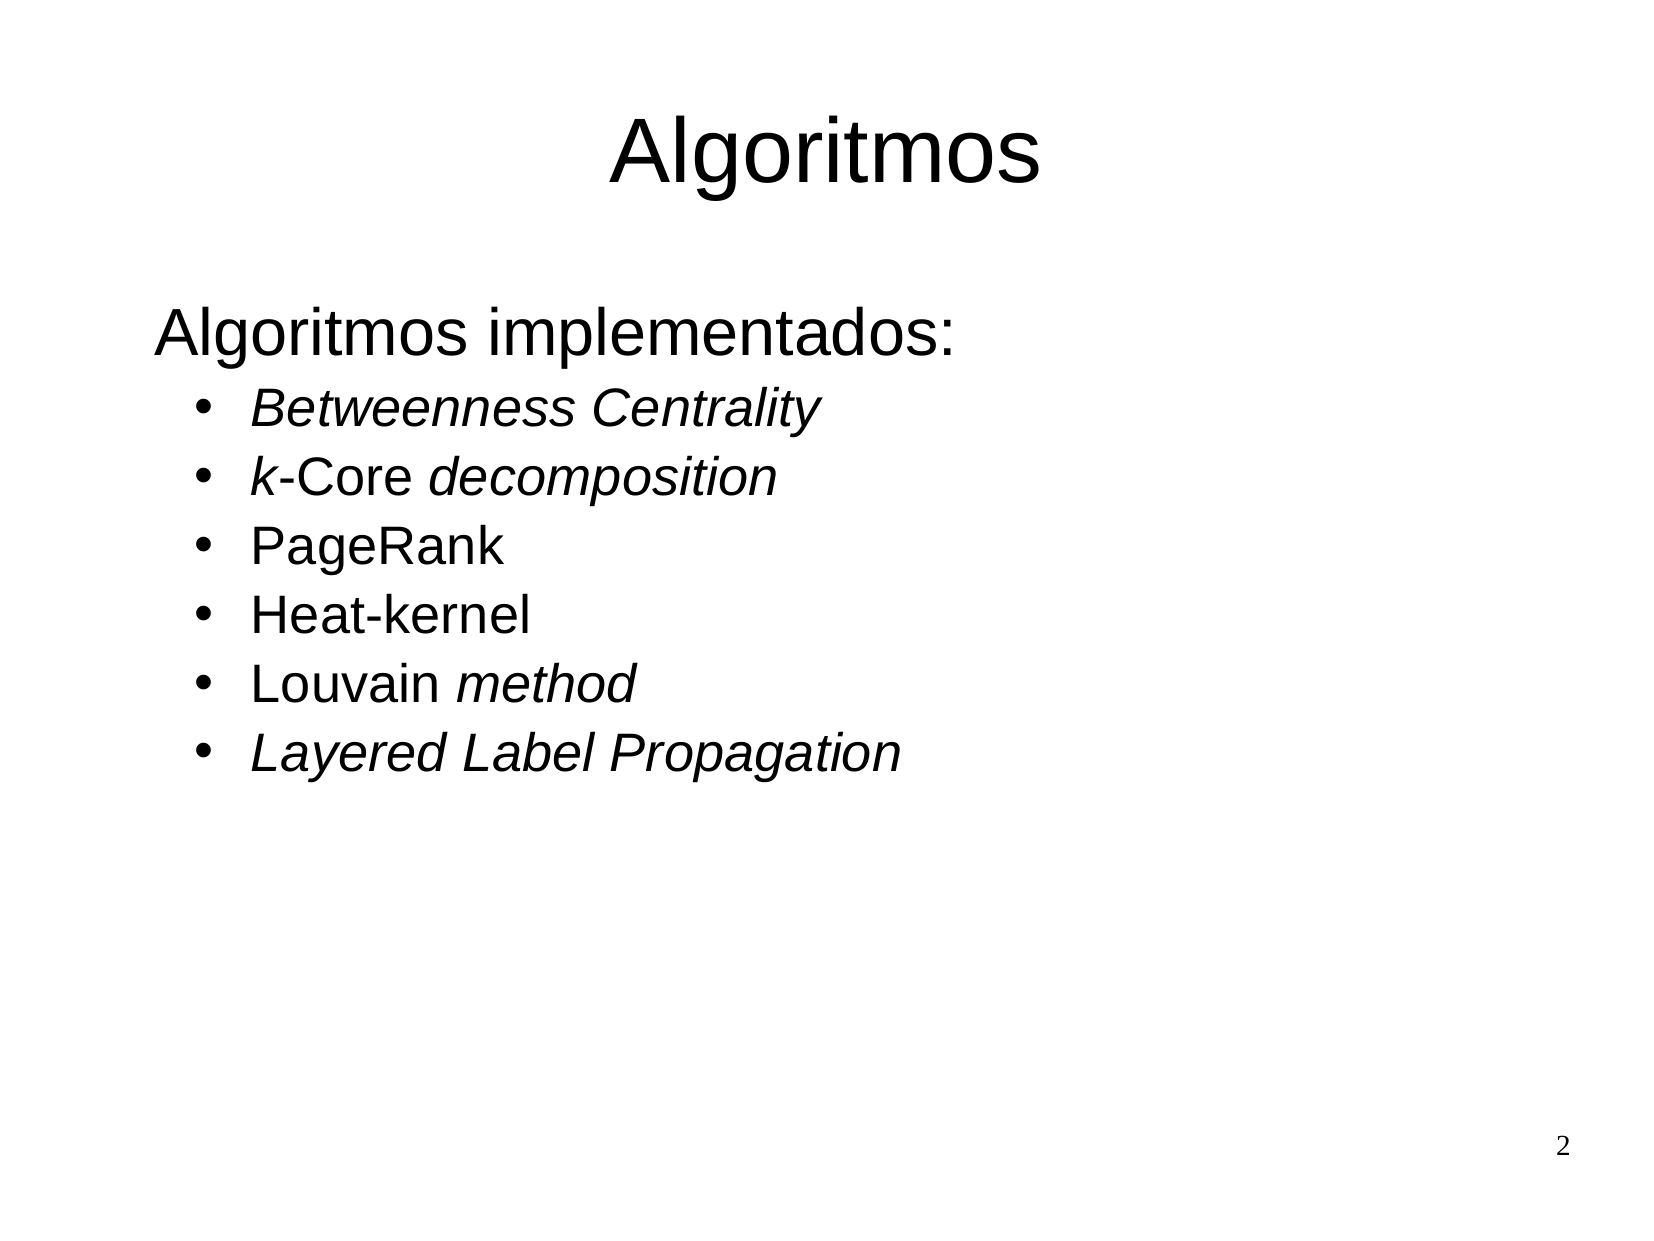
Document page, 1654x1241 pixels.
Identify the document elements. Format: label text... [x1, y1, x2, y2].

subtitle Algoritmos implementados: Betweenness Centrality k-Core decomposition PageRank Heat-kernel Louvain method Layered Label Propagation [82, 290, 1571, 1010]
title Algoritmos [82, 49, 1571, 257]
